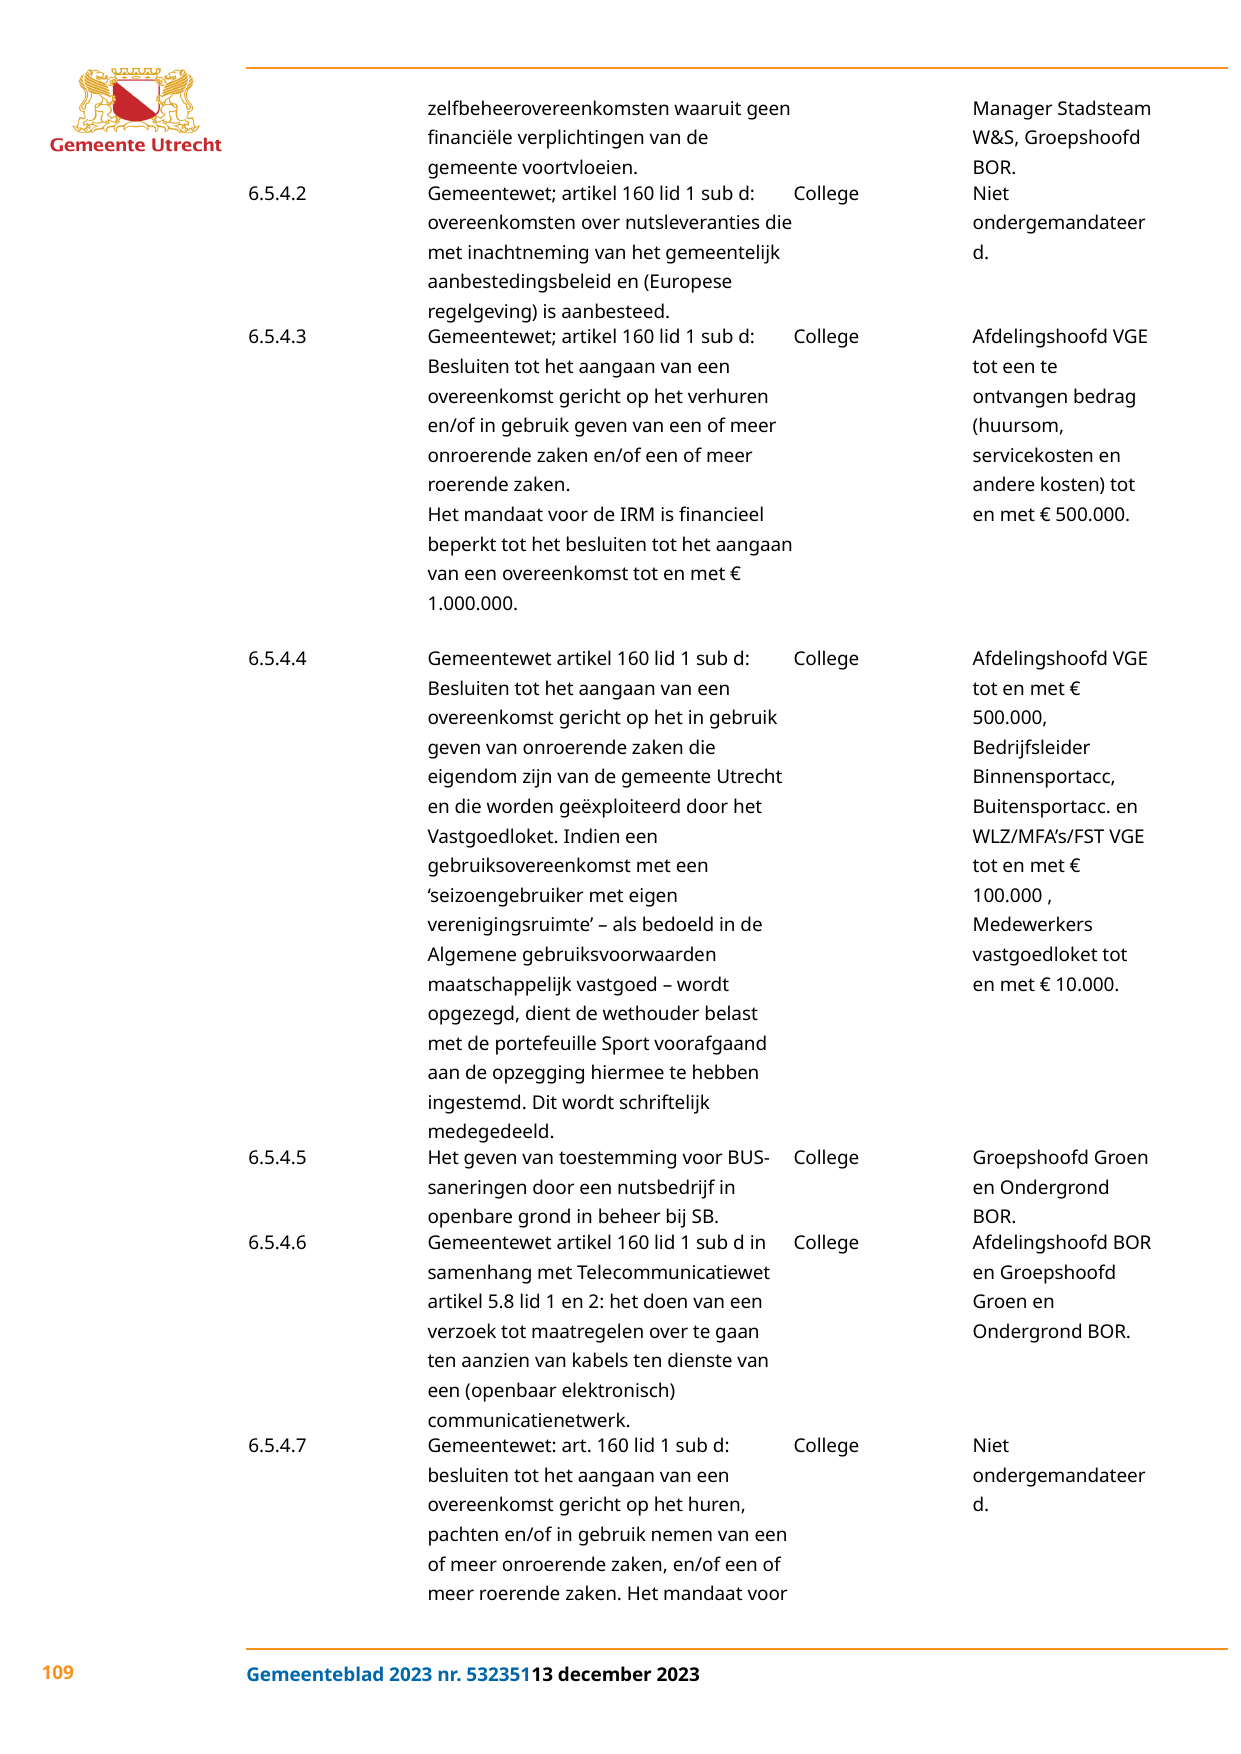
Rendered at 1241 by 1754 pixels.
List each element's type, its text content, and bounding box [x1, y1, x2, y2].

table_cell Gemeentewet; artikel 160 lid 1 sub d: Besluiten tot het aangaan van een overeenkomst gericht op het verhuren en/of in gebruik geven van een of meer onroerende zaken en/of een of meer roerende zaken. Het mandaat voor de IRM is financieel beperkt tot het besluiten tot het aangaan van een overeenkomst tot en met € 1.000.000. [427, 324, 793, 645]
table_cell College [793, 1229, 972, 1432]
table_cell Niet ondergemandateerd. [973, 180, 1152, 324]
table_cell 6.5.4.4 [248, 645, 427, 1144]
table_cell 6.5.4.7 [248, 1433, 427, 1606]
table_cell College [793, 1433, 972, 1606]
table_cell College [793, 324, 972, 645]
table_cell [793, 95, 972, 180]
table_cell Afdelingshoofd VGE tot en met € 500.000, Bedrijfsleider Binnensportacc, Buitensportacc. en WLZ/MFA’s/FST VGE tot en met € 100.000 , Medewerkers vastgoedloket tot en met € 10.000. [973, 645, 1152, 1144]
table_cell Afdelingshoofd VGE tot een te ontvangen bedrag (huursom, servicekosten en andere kosten) tot en met € 500.000. [973, 324, 1152, 645]
table_cell zelfbeheerovereenkomsten waaruit geen financiële verplichtingen van de gemeente voortvloeien. [427, 95, 793, 180]
table_cell Het geven van toestemming voor BUS-saneringen door een nutsbedrijf in openbare grond in beheer bij SB. [427, 1144, 793, 1229]
table_cell 6.5.4.2 [248, 180, 427, 324]
table_cell Gemeentewet artikel 160 lid 1 sub d in samenhang met Telecommunicatiewet artikel 5.8 lid 1 en 2: het doen van een verzoek tot maatregelen over te gaan ten aanzien van kabels ten dienste van een (openbaar elektronisch) communicatienetwerk. [427, 1229, 793, 1432]
table_cell Gemeentewet: art. 160 lid 1 sub d: besluiten tot het aangaan van een overeenkomst gericht op het huren, pachten en/of in gebruik nemen van een of meer onroerende zaken, en/of een of meer roerende zaken. Het mandaat voor [427, 1433, 793, 1606]
table_cell Groepshoofd Groen en Ondergrond BOR. [973, 1144, 1152, 1229]
table_cell Gemeentewet; artikel 160 lid 1 sub d: overeenkomsten over nutsleveranties die met inachtneming van het gemeentelijk aanbestedingsbeleid en (Europese regelgeving) is aanbesteed. [427, 180, 793, 324]
table_cell College [793, 180, 972, 324]
table_cell College [793, 1144, 972, 1229]
picture [41, 47, 231, 172]
table_cell Afdelingshoofd BOR en Groepshoofd Groen en Ondergrond BOR. [973, 1229, 1152, 1432]
table_cell Gemeentewet artikel 160 lid 1 sub d: Besluiten tot het aangaan van een overeenkomst gericht op het in gebruik geven van onroerende zaken die eigendom zijn van de gemeente Utrecht en die worden geëxploiteerd door het Vastgoedloket. Indien een gebruiksovereenkomst met een ‘seizoengebruiker met eigen verenigingsruimte’ – als bedoeld in de Algemene gebruiksvoorwaarden maatschappelijk vastgoed – wordt opgezegd, dient de wethouder belast met de portefeuille Sport voorafgaand aan de opzegging hiermee te hebben ingestemd. Dit wordt schriftelijk medegedeeld. [427, 645, 793, 1144]
table_cell College [793, 645, 972, 1144]
table_cell Manager Stadsteam W&S, Groepshoofd BOR. [973, 95, 1152, 180]
table_cell 6.5.4.5 [248, 1144, 427, 1229]
table_cell [248, 95, 427, 180]
table_cell Niet ondergemandateerd. [973, 1433, 1152, 1606]
table_cell 6.5.4.6 [248, 1229, 427, 1432]
table_cell 6.5.4.3 [248, 324, 427, 645]
